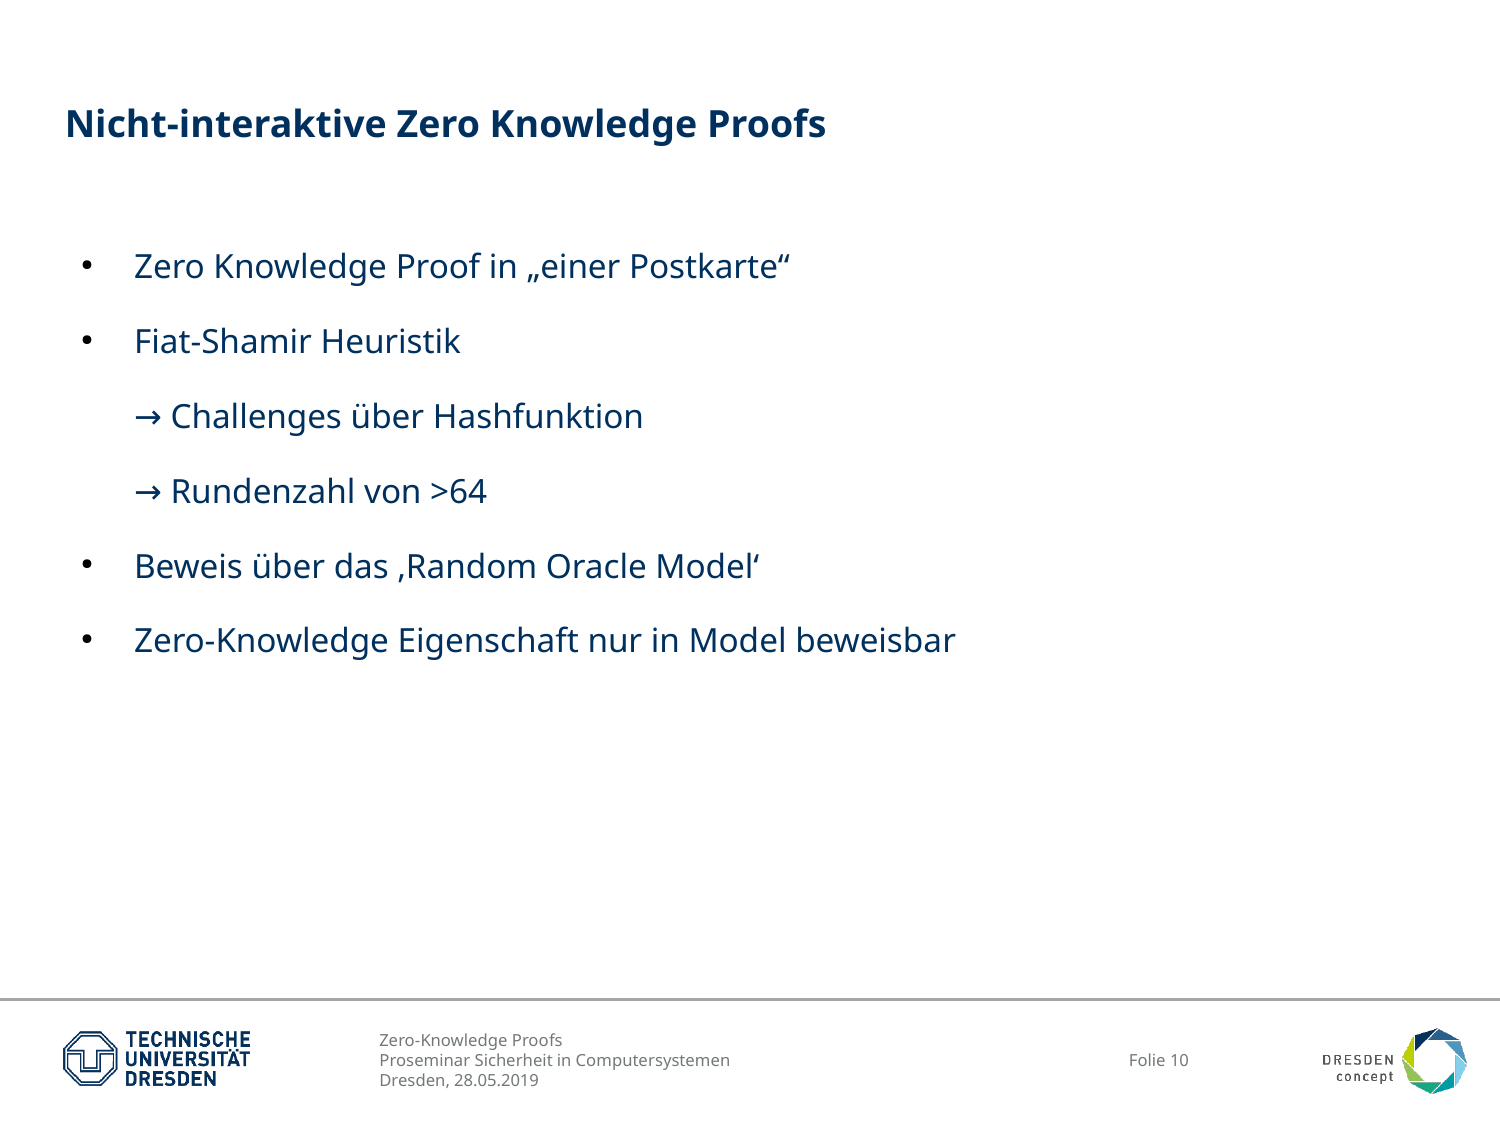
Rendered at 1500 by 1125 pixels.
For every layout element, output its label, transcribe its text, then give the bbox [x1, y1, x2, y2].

title Nicht-interaktive Zero Knowledge Proofs [64, 56, 1437, 190]
list Zero Knowledge Proof in „einer Postkarte“ Fiat-Shamir Heuristik → Challenges über Hashfunktion → Rundenzahl von >64 Beweis über das ‚Random Oracle Model‘ Zero-Knowledge Eigenschaft nur in Model beweisbar [63, 243, 1437, 941]
picture [1323, 1028, 1467, 1094]
picture [63, 1031, 250, 1086]
